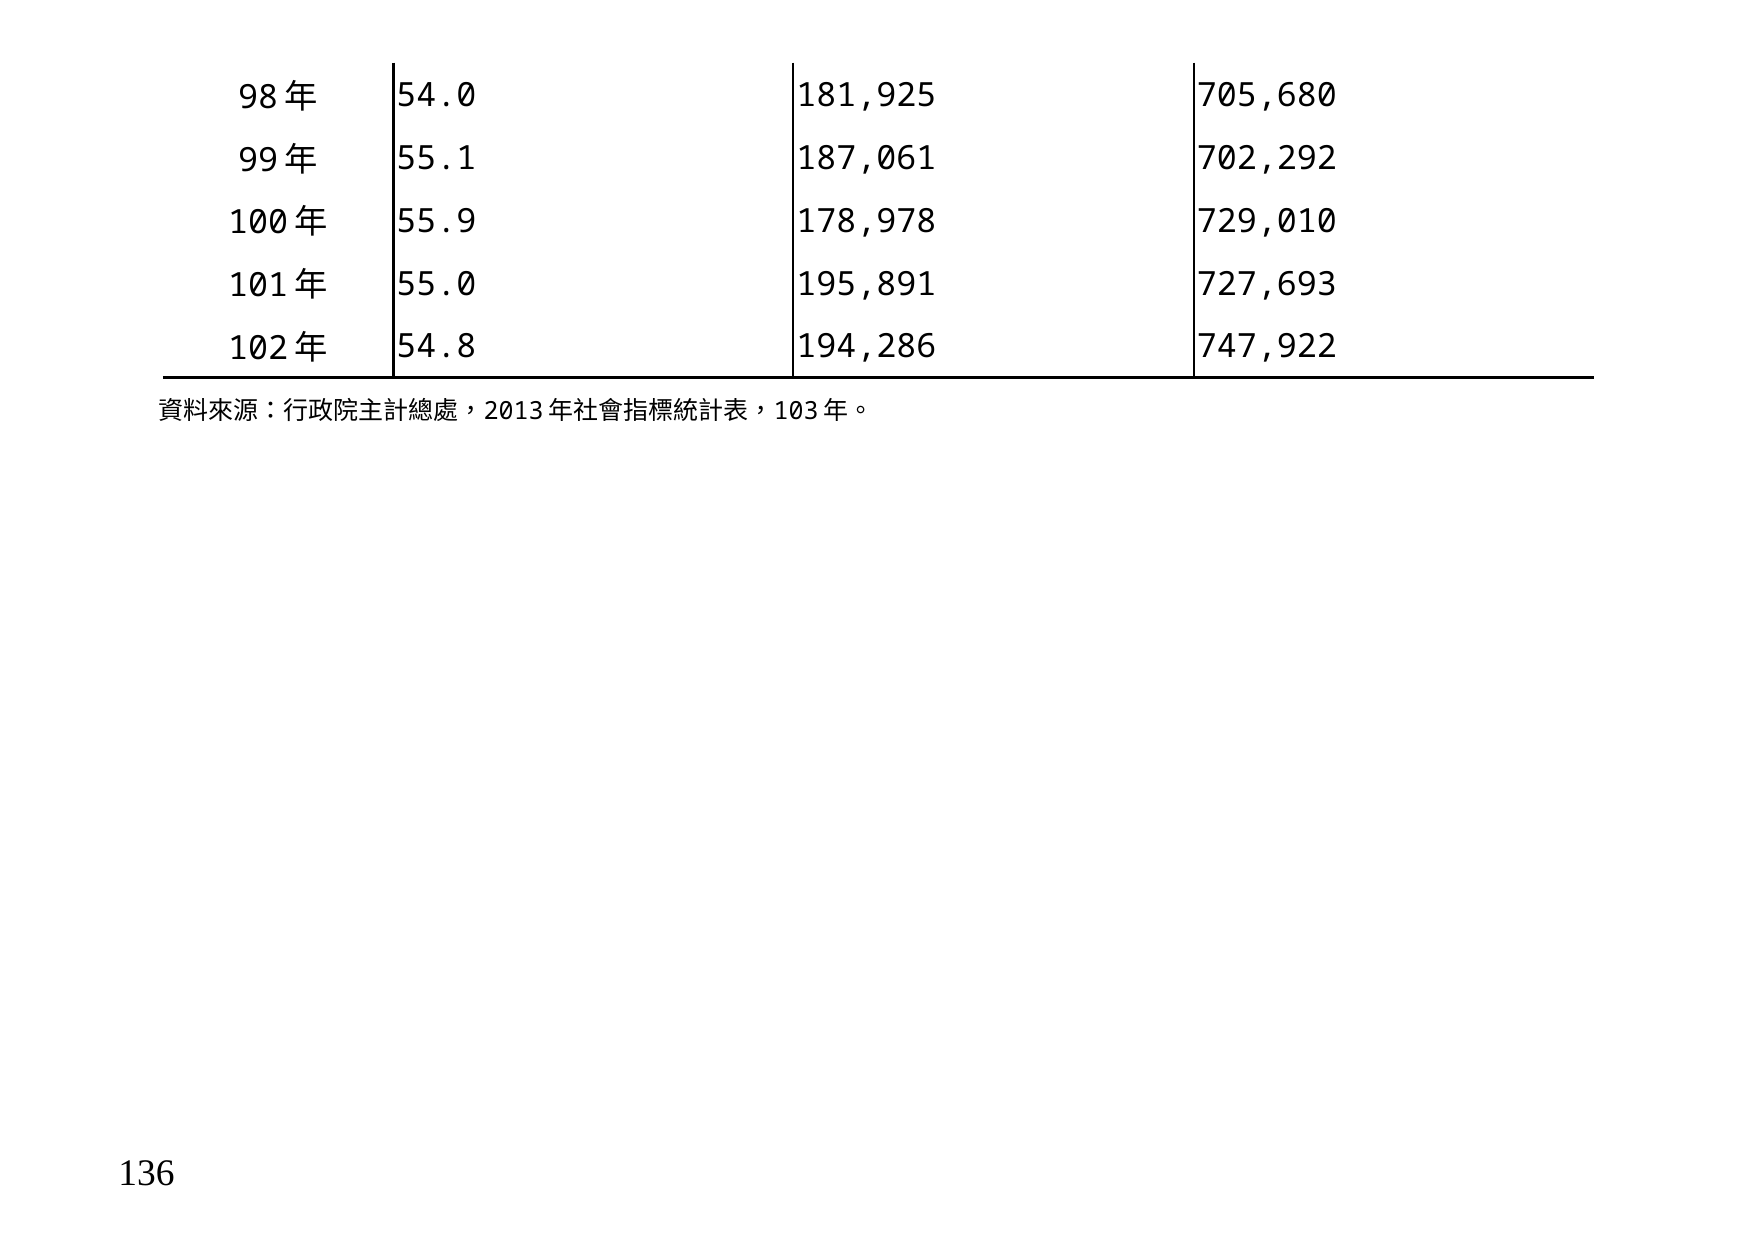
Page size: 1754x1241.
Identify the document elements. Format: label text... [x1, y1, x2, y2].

table_cell 101年 [163, 251, 392, 313]
table_cell 98年 [163, 63, 392, 125]
table_cell 99年 [163, 125, 392, 188]
table_cell 55.1 [395, 125, 792, 188]
table_cell 100年 [163, 188, 392, 251]
table_cell 194,286 [794, 314, 1193, 376]
table_cell 54.8 [395, 314, 792, 376]
table_cell 55.0 [395, 251, 792, 313]
table_cell 187,061 [794, 125, 1193, 188]
table_cell 702,292 [1195, 125, 1594, 188]
table_cell 747,922 [1195, 314, 1594, 376]
table_cell 102年 [163, 314, 392, 376]
table_cell 195,891 [794, 251, 1193, 313]
table_cell 55.9 [395, 188, 792, 251]
text 資料來源：行政院主計總處，2013年社會指標統計表，103年。 [158, 391, 1543, 427]
table_cell 727,693 [1195, 251, 1594, 313]
table_cell 705,680 [1195, 63, 1594, 125]
table_cell 181,925 [794, 63, 1193, 125]
table_cell 729,010 [1195, 188, 1594, 251]
table_cell 178,978 [794, 188, 1193, 251]
table_cell 54.0 [395, 63, 792, 125]
